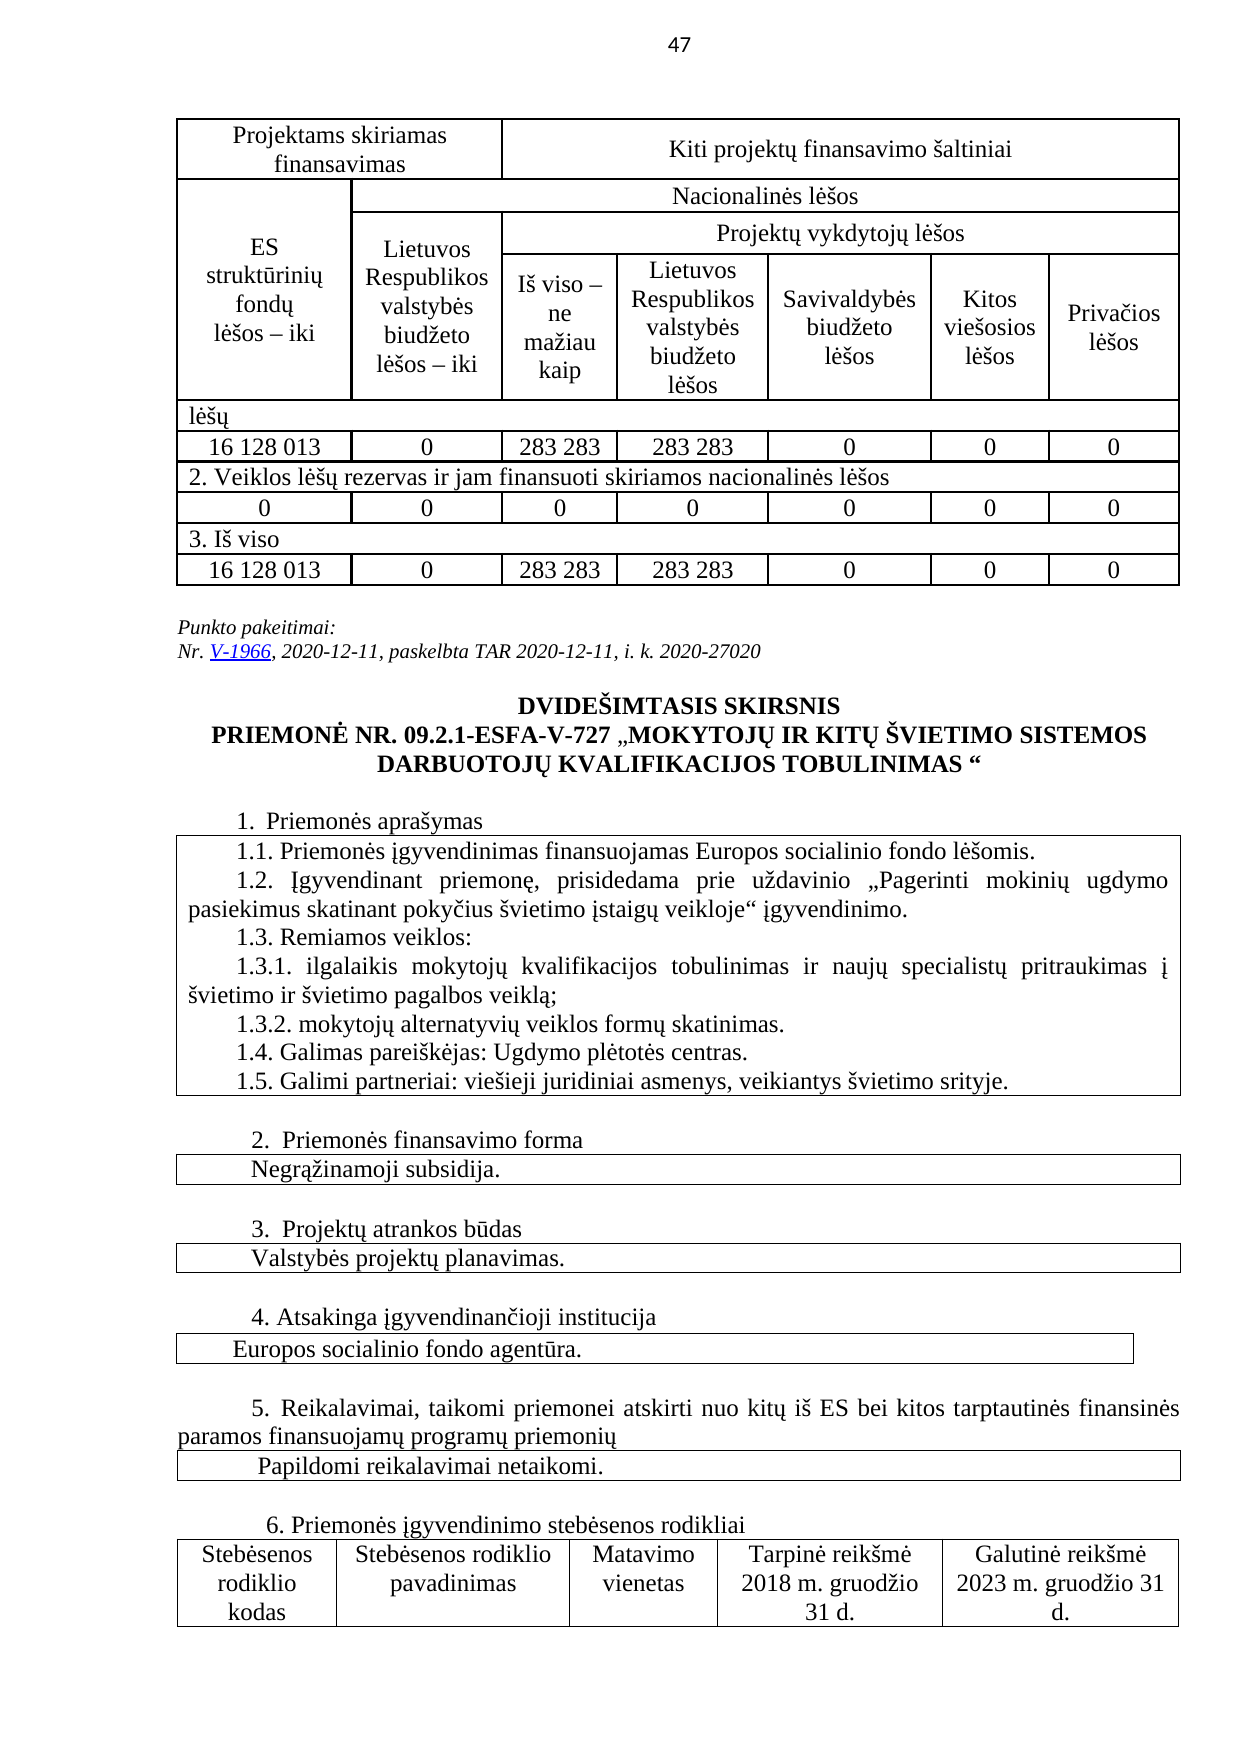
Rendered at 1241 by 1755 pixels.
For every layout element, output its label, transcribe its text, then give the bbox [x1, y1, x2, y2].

table_cell 1.5. Galimi partneriai: viešieji juridiniai asmenys, veikiantys švietimo srityje. [177, 1066, 1180, 1095]
table_cell 0 [1050, 432, 1178, 460]
table_cell 0 [178, 493, 350, 522]
table_cell 2. Veiklos lėšų rezervas ir jam finansuoti skiriamos nacionalinės lėšos [178, 463, 1178, 491]
table_header Papildomi reikalavimai netaikomi. [178, 1451, 1180, 1480]
table_header Matavimo vienetas [570, 1540, 717, 1626]
table_header Galutinė reikšmė 2023 m. gruodžio 31 d. [943, 1540, 1178, 1626]
text 3. Projektų atrankos būdas [251, 1214, 1181, 1242]
table_header Projektams skiriamas finansavimas [178, 120, 501, 178]
text 1. Priemonės aprašymas [236, 806, 1181, 835]
table_cell lėšų [178, 401, 1178, 429]
table_cell 0 [932, 555, 1048, 584]
table_cell 0 [769, 493, 930, 522]
table_cell Kitos viešosios lėšos [932, 255, 1048, 399]
table_header Europos socialinio fondo agentūra. [177, 1334, 1133, 1363]
text 4. Atsakinga įgyvendinančioji institucija [251, 1302, 1181, 1331]
text Punkto pakeitimai: [177, 614, 1181, 639]
table_cell 1.3. Remiamos veiklos: 1.3.1. ilgalaikis mokytojų kvalifikacijos tobulinimas ir naujų specialistų pritraukimas į švietimo ir švietimo pagalbos veiklą; 1.3.2. mokytojų alternatyvių veiklos formų skatinimas. [177, 923, 1180, 1037]
table_header Tarpinė reikšmė 2018 m. gruodžio 31 d. [718, 1540, 942, 1626]
table_cell 0 [353, 555, 501, 584]
table_cell 3. Iš viso [178, 524, 1178, 553]
table_cell 283 283 [503, 432, 616, 460]
table_cell 0 [503, 493, 616, 522]
table_cell 0 [353, 432, 501, 460]
table_cell ES struktūrinių fondų lėšos – iki [178, 180, 350, 399]
table_cell 0 [1050, 555, 1178, 584]
table_cell 16 128 013 [178, 555, 350, 584]
text PRIEMONĖ NR. 09.2.1-ESFA-V-727 „MOKYTOJŲ IR KITŲ ŠVIETIMO SISTEMOS DARBUOTOJŲ KVALIFIKACIJOS TOBULINIMAS “ [177, 720, 1181, 778]
table_header Stebėsenos rodiklio pavadinimas [337, 1540, 569, 1626]
table_cell 1.2. Įgyvendinant priemonę, prisidedama prie uždavinio „Pagerinti mokinių ugdymo pasiekimus skatinant pokyčius švietimo įstaigų veikloje“ įgyvendinimo. [177, 865, 1180, 922]
table_cell 0 [932, 432, 1048, 460]
text 2. Priemonės finansavimo forma [251, 1125, 1181, 1153]
table_cell 0 [769, 432, 930, 460]
table_cell 0 [353, 493, 501, 522]
table_cell 0 [618, 493, 767, 522]
table_header Stebėsenos rodiklio kodas [178, 1540, 336, 1626]
table_cell 0 [1050, 493, 1178, 522]
text 6. Priemonės įgyvendinimo stebėsenos rodikliai [177, 1510, 1181, 1538]
table_cell Lietuvos Respublikos valstybės biudžeto lėšos – iki [353, 213, 501, 399]
table_cell 0 [769, 555, 930, 584]
table_cell 1.4. Galimas pareiškėjas: Ugdymo plėtotės centras. [177, 1038, 1180, 1066]
table_cell 16 128 013 [178, 432, 350, 460]
table_header Negrąžinamoji subsidija. [177, 1155, 1180, 1184]
table_cell 283 283 [503, 555, 616, 584]
text Nr. V-1966, 2020-12-11, paskelbta TAR 2020-12-11, i. k. 2020-27020 [177, 639, 1181, 663]
table_header Kiti projektų finansavimo šaltiniai [503, 120, 1178, 178]
table_cell Iš viso – ne mažiau kaip [503, 255, 616, 399]
table_header Valstybės projektų planavimas. [177, 1244, 1180, 1272]
text DVIDEŠIMTASIS SKIRSNIS [177, 691, 1181, 720]
table_header 1.1. Priemonės įgyvendinimas finansuojamas Europos socialinio fondo lėšomis. [177, 836, 1180, 865]
table_cell Projektų vykdytojų lėšos [503, 213, 1178, 253]
text 5. Reikalavimai, taikomi priemonei atskirti nuo kitų iš ES bei kitos tarptautinės finansinės paramos finansuojamų programų priemonių [177, 1393, 1181, 1450]
table_cell Privačios lėšos [1050, 255, 1178, 399]
table_cell 283 283 [618, 555, 767, 584]
table_cell Lietuvos Respublikos valstybės biudžeto lėšos [618, 255, 767, 399]
table_cell Savivaldybės biudžeto lėšos [769, 255, 930, 399]
table_cell Nacionalinės lėšos [353, 180, 1178, 211]
table_cell 283 283 [618, 432, 767, 460]
table_cell 0 [932, 493, 1048, 522]
